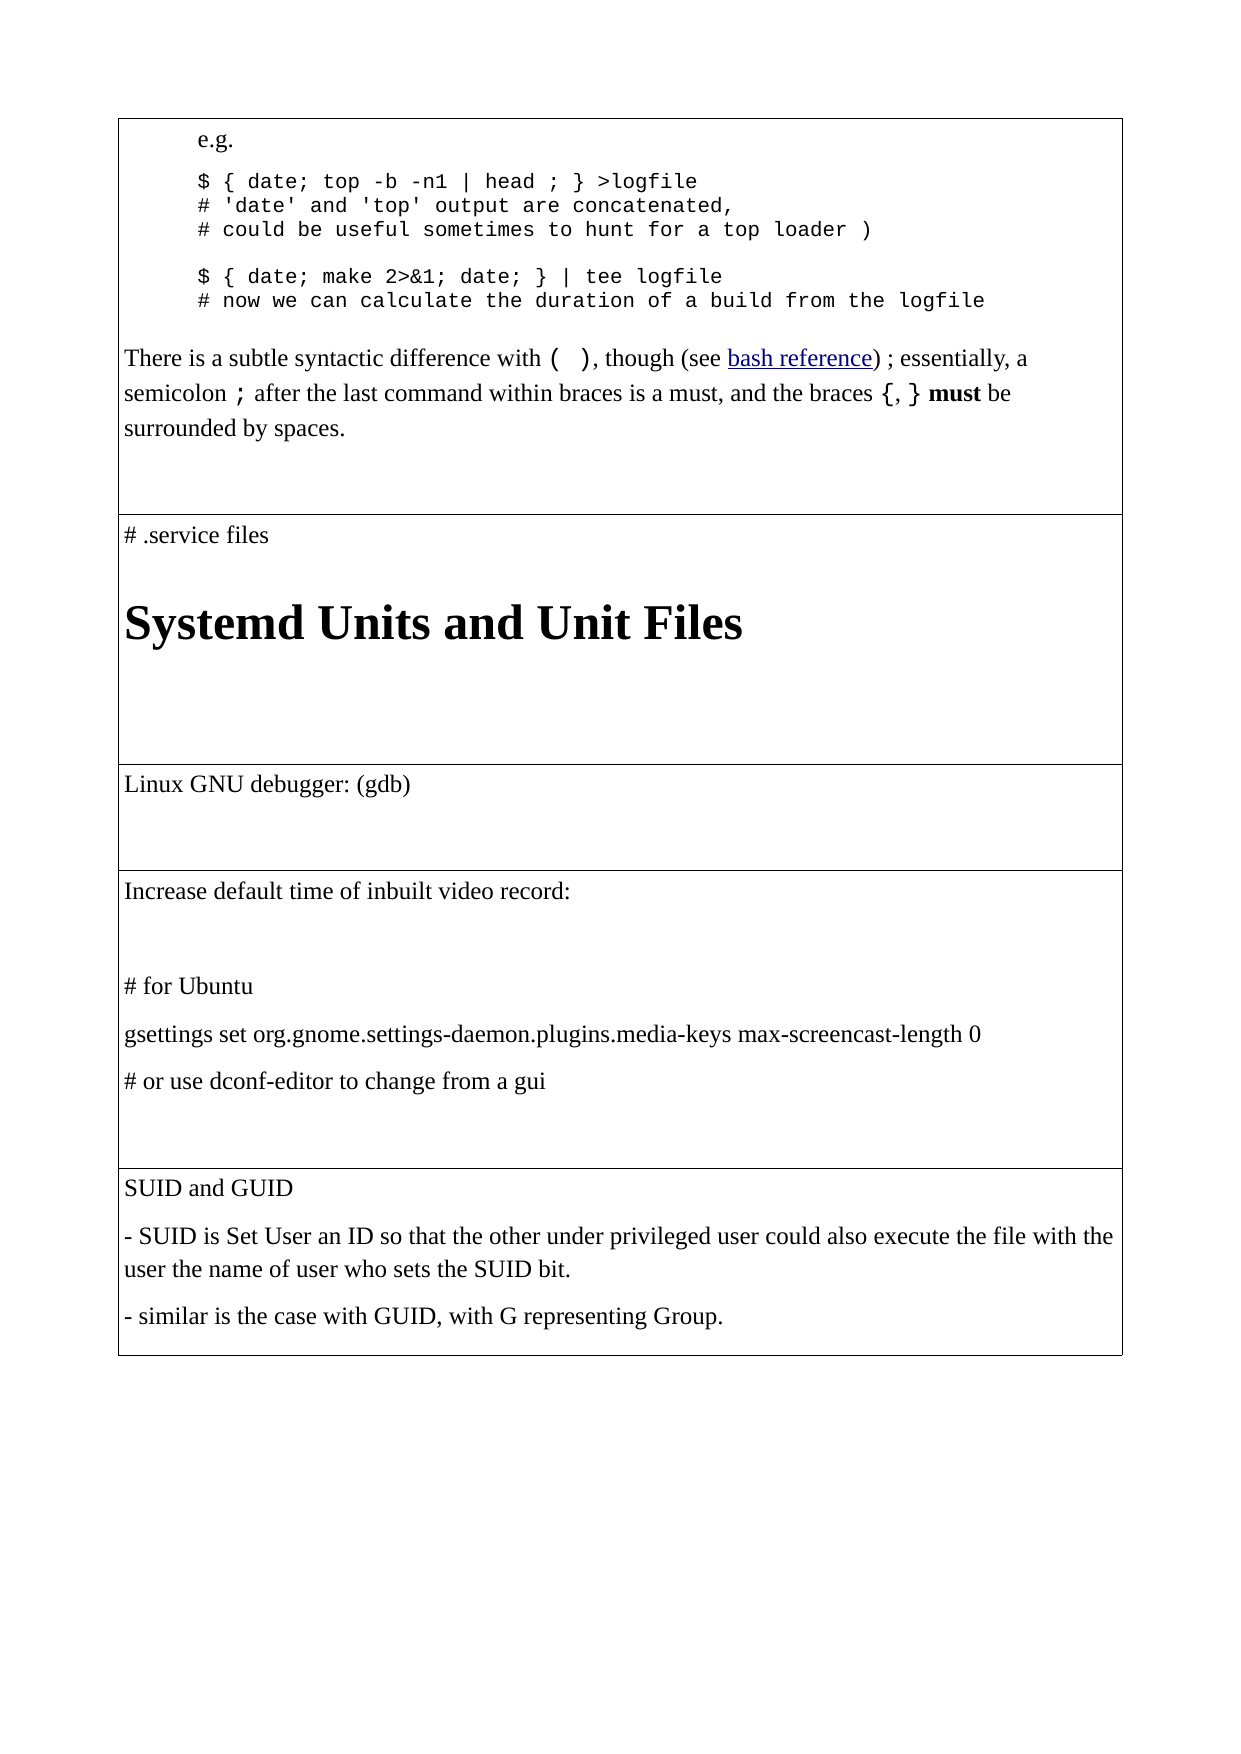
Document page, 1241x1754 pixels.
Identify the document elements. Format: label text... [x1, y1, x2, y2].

table_cell SUID and GUID - SUID is Set User an ID so that the other under privileged user could also execute the file with the user the name of user who sets the SUID bit. - similar is the case with GUID, with G representing Group. [119, 1169, 1122, 1355]
table_cell Linux GNU debugger: (gdb) [119, 765, 1122, 870]
table_cell # .service files Systemd Units and Unit Files [119, 515, 1122, 763]
table_cell Increase default time of inbuilt video record: # for Ubuntu gsettings set org.gnome.settings-daemon.plugins.media-keys max-screencast-length 0 # or use dconf-editor to change from a gui [119, 871, 1122, 1167]
table_cell e.g. $ { date; top -b -n1 | head ; } >logfile # 'date' and 'top' output are concatenated, # could be useful sometimes to hunt for a top loader ) $ { date; make 2>&1; date; } | tee logfile # now we can calculate the duration of a build from the logfile There is a subtle syntactic difference with ( ), though (see bash reference) ; essentially, a semicolon ; after the last command within braces is a must, and the braces {, } must be surrounded by spaces. [119, 119, 1122, 514]
